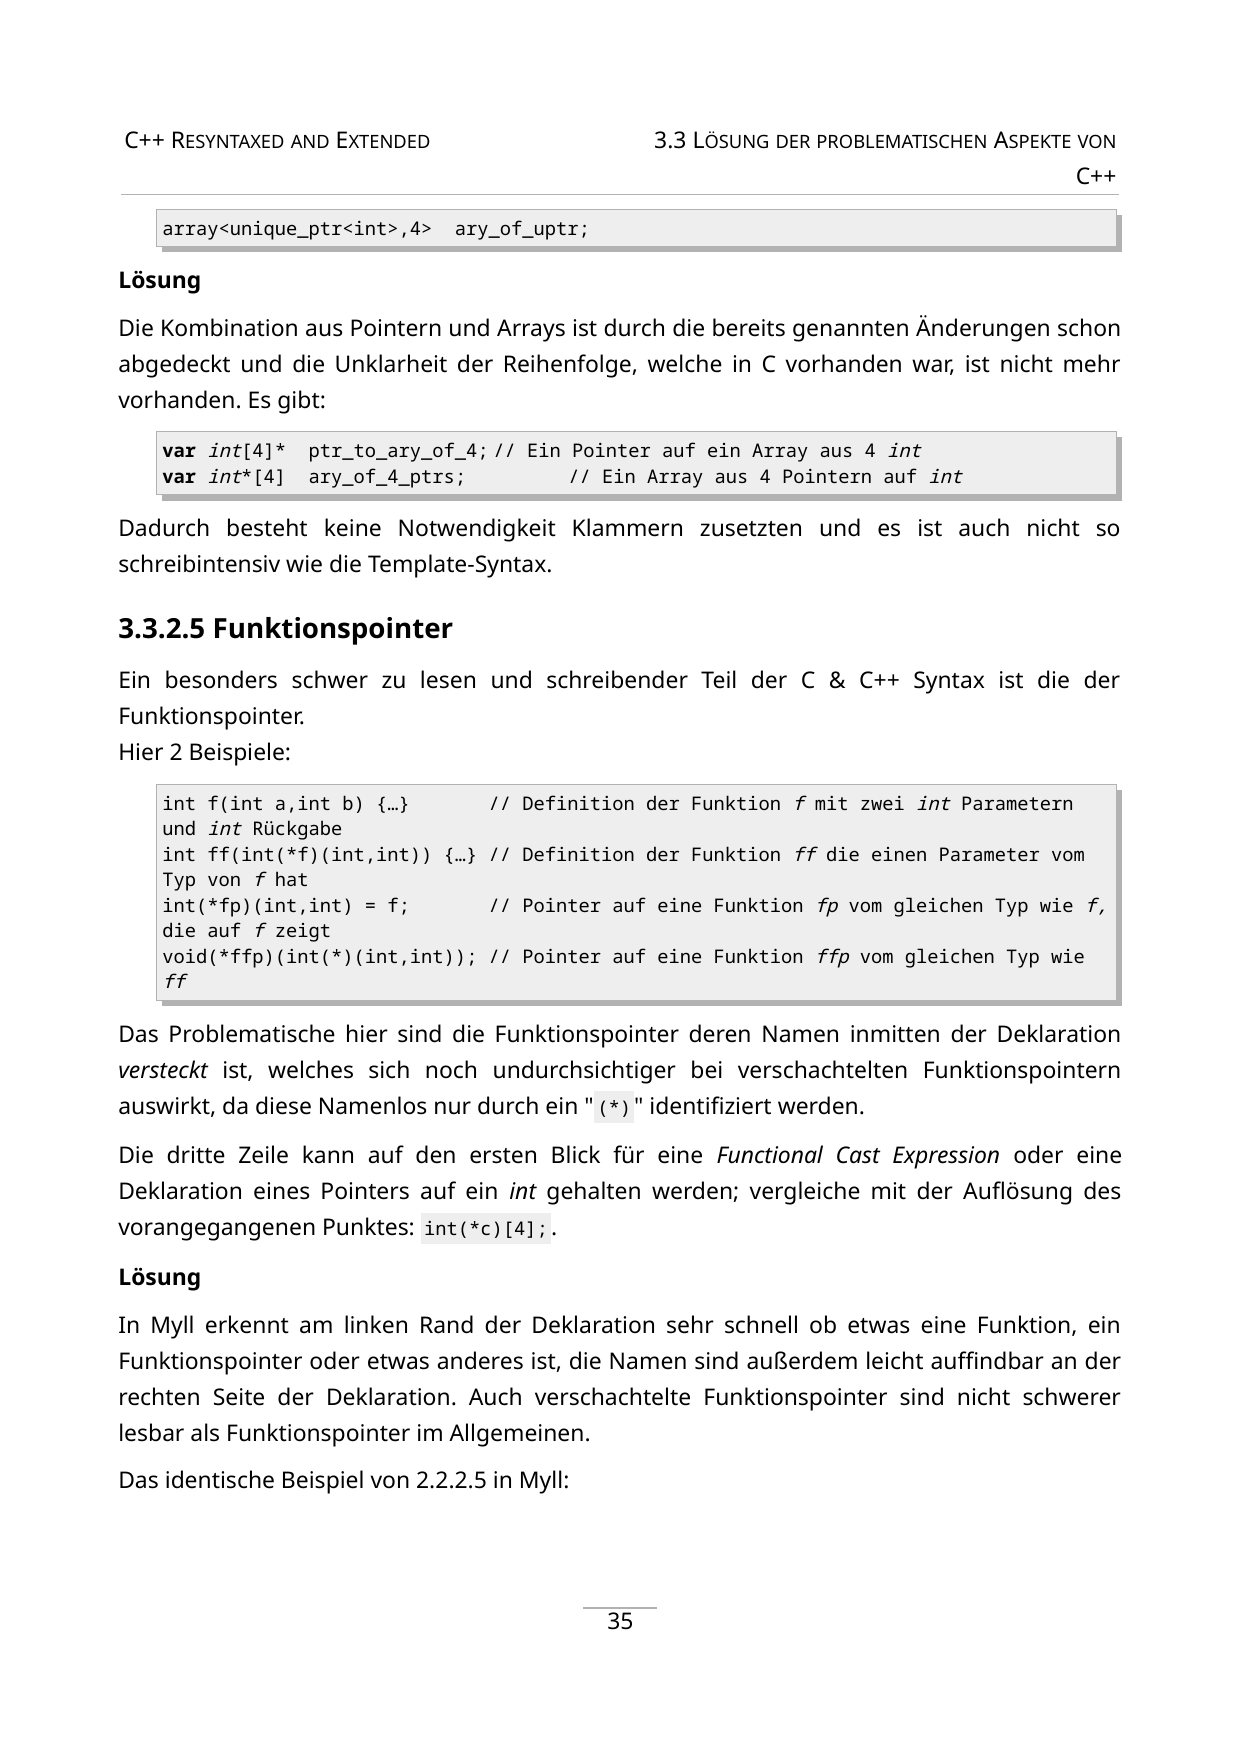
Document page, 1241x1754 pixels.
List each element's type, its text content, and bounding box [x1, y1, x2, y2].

text Ein besonders schwer zu lesen und schreibender Teil der C & C++ Syntax ist die der Funktionspointer. Hier 2 Beispiele: [118, 664, 1122, 767]
text Lösung [118, 264, 1122, 295]
text int ff(int(*f)(int,int)) {…} // Definition der Funktion ff die einen Parameter vom Typ von f hat [157, 835, 1116, 886]
text In Myll erkennt am linken Rand der Deklaration sehr schnell ob etwas eine Funktion, ein Funktionspointer oder etwas anderes ist, die Namen sind außerdem leicht auffindbar an der rechten Seite der Deklaration. Auch verschachtelte Funktionspointer sind nicht schwerer lesbar als Funktionspointer im Allgemeinen. [118, 1309, 1122, 1448]
text int f(int a,int b) {…} // Definition der Funktion f mit zwei int Parametern und int Rückgabe [157, 785, 1116, 835]
text Das identische Beispiel von 2.2.2.5 in Myll: [118, 1464, 1122, 1495]
text var int[4]* ptr_to_ary_of_4; // Ein Pointer auf ein Array aus 4 int [157, 432, 1116, 457]
text Lösung [118, 1261, 1122, 1292]
subtitle Funktionspointer [118, 608, 1122, 646]
text void(*ffp)(int(*)(int,int)); // Pointer auf eine Funktion ffp vom gleichen Typ wie ff [157, 937, 1116, 1000]
text array<unique_ptr<int>,4> ary_of_uptr; [157, 210, 1116, 246]
text Dadurch besteht keine Notwendigkeit Klammern zusetzten und es ist auch nicht so schreibintensiv wie die Template-Syntax. [118, 512, 1122, 579]
text int(*fp)(int,int) = f; // Pointer auf eine Funktion fp vom gleichen Typ wie f, die auf f zeigt [157, 886, 1116, 937]
text Das Problematische hier sind die Funktionspointer deren Namen inmitten der Deklaration versteckt ist, welches sich noch undurchsichtiger bei verschachtelten Funktionspointern auswirkt, da diese Namenlos nur durch ein "(*)" identifiziert werden. [118, 1018, 1122, 1123]
text Die Kombination aus Pointern und Arrays ist durch die bereits genannten Änderungen schon abgedeckt und die Unklarheit der Reihenfolge, welche in C vorhanden war, ist nicht mehr vorhanden. Es gibt: [118, 312, 1122, 415]
text var int*[4] ary_of_4_ptrs; // Ein Array aus 4 Pointern auf int [157, 457, 1116, 494]
text Die dritte Zeile kann auf den ersten Blick für eine Functional Cast Expression oder eine Deklaration eines Pointers auf ein int gehalten werden; vergleiche mit der Auflösung des vorangegangenen Punktes: int(*c)[4];. [118, 1139, 1122, 1244]
